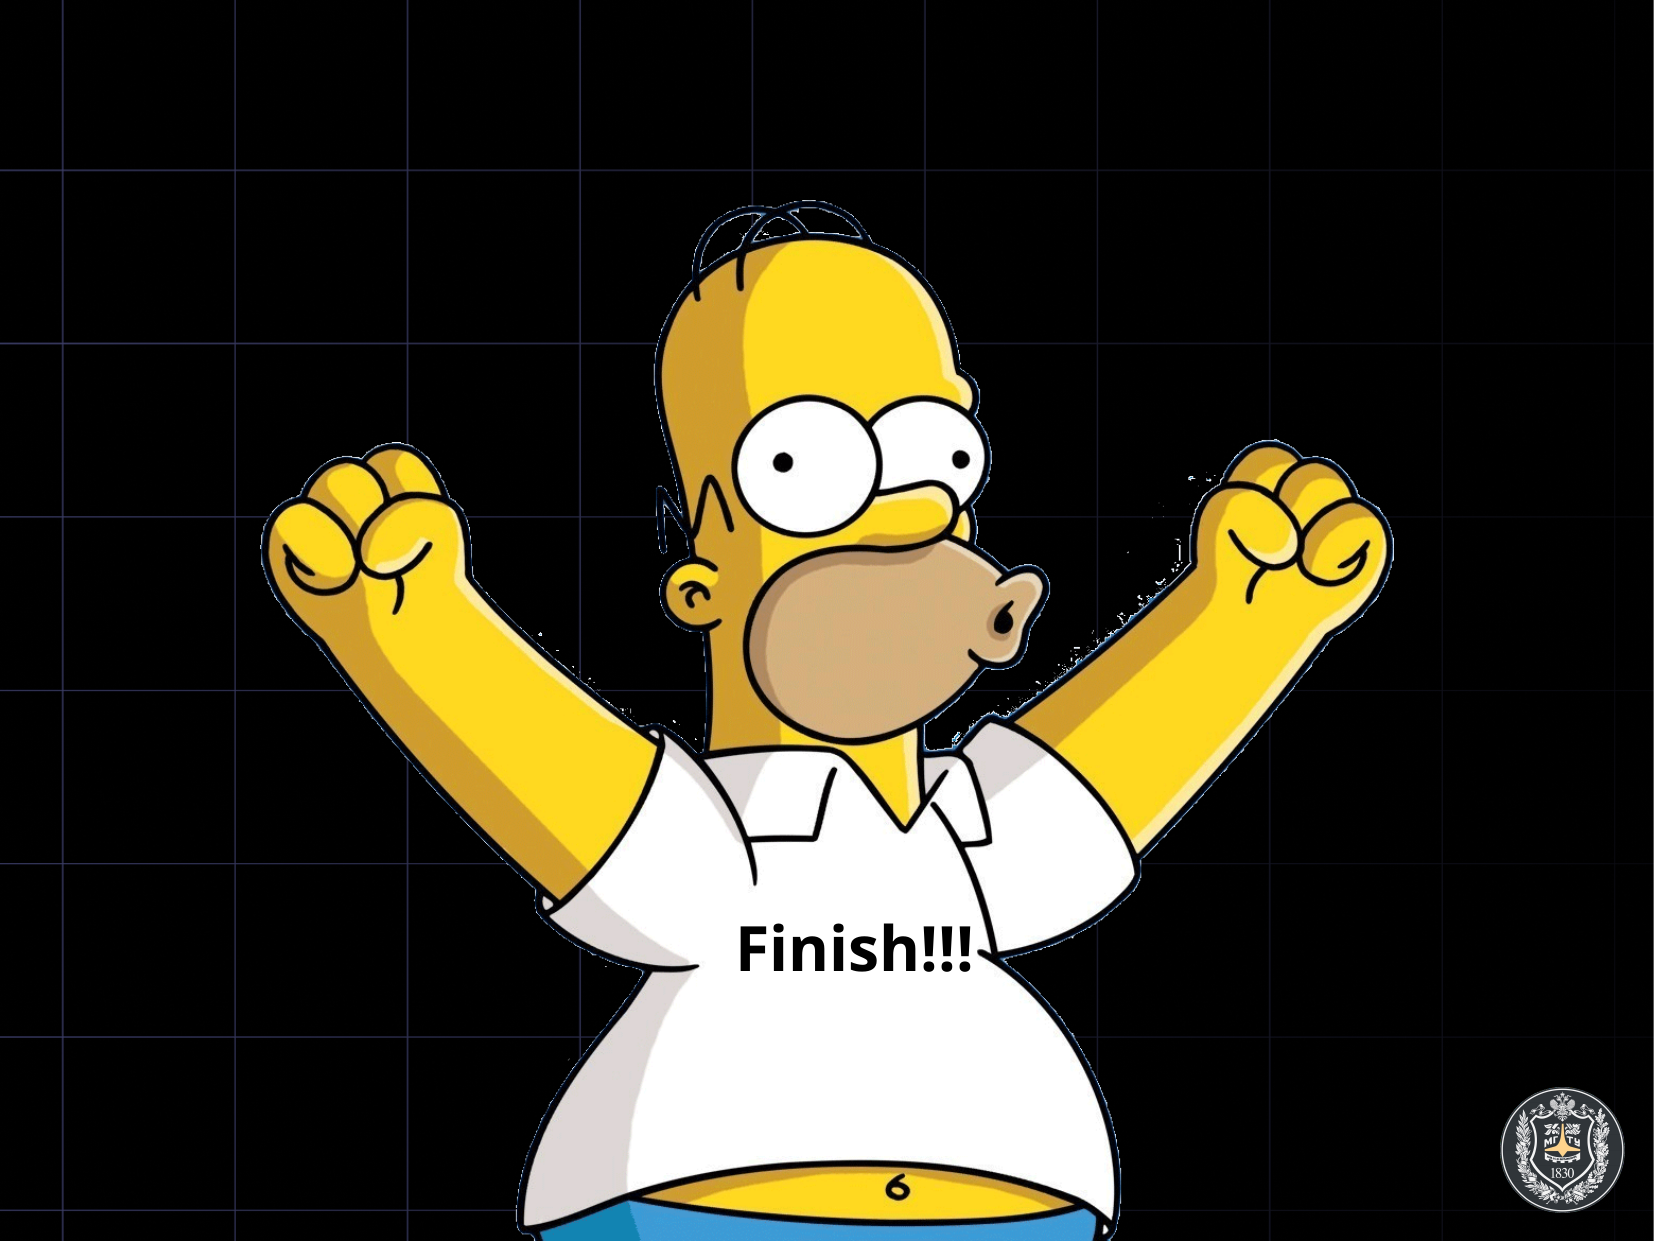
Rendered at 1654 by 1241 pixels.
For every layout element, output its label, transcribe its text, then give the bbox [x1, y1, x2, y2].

text_box Finish!!! [637, 897, 1072, 976]
picture [0, 0, 1654, 1241]
